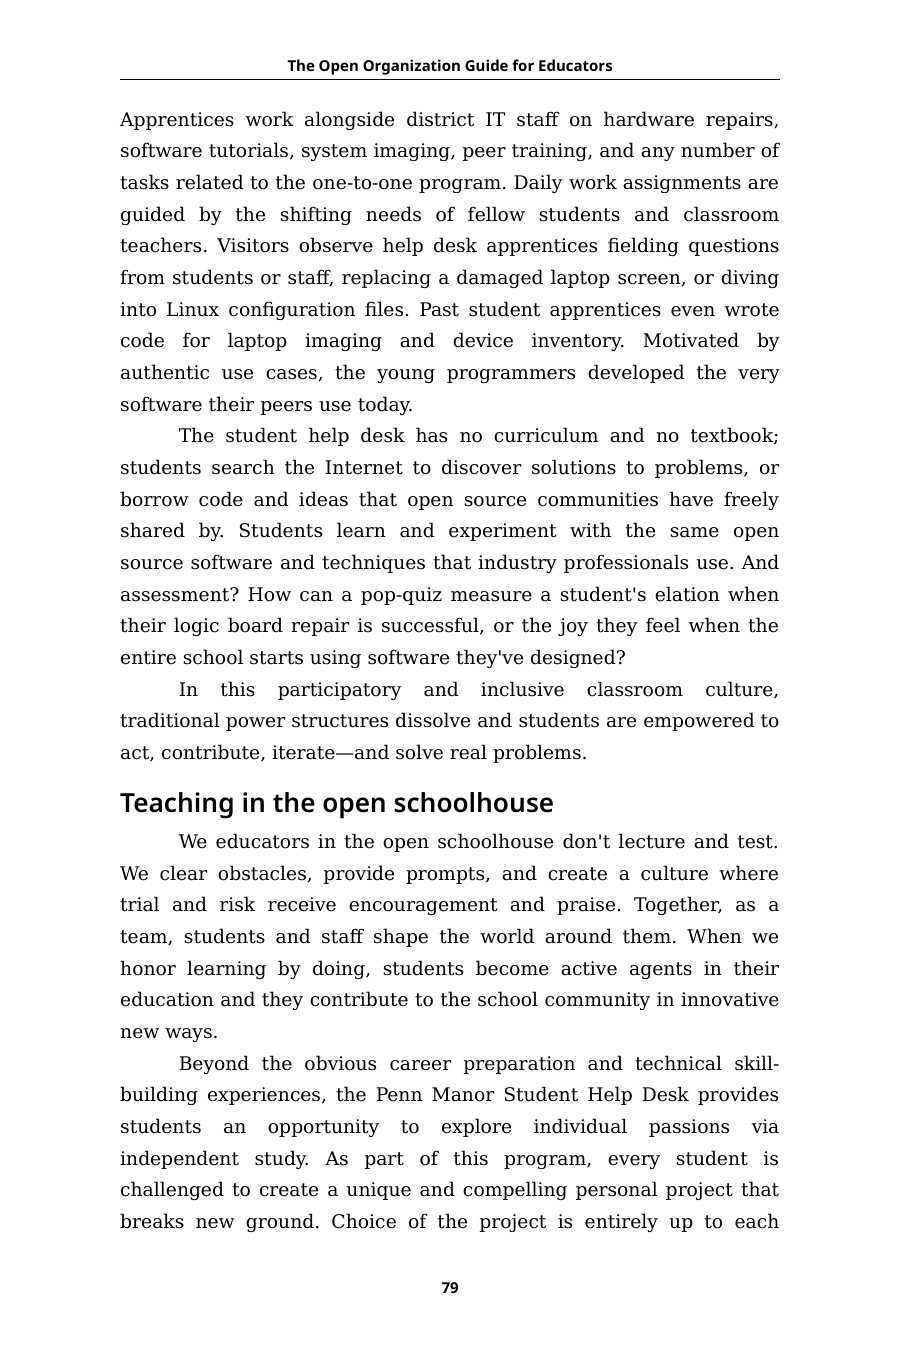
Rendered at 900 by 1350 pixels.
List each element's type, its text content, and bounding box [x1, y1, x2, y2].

text The student help desk has no curriculum and no textbook; students search the Internet to discover solutions to problems, or borrow code and ideas that open source communities have freely shared by. Students learn and experiment with the same open source software and techniques that industry professionals use. And assessment? How can a pop-quiz measure a student's elation when their logic board repair is successful, or the joy they feel when the entire school starts using software they've designed? [120, 425, 780, 669]
text In this participatory and inclusive classroom culture, traditional power structures dissolve and students are empowered to act, contribute, iterate—and solve real problems. [120, 679, 780, 764]
text Apprentices work alongside district IT staff on hardware repairs, software tutorials, system imaging, peer training, and any number of tasks related to the one-to-one program. Daily work assignments are guided by the shifting needs of fellow students and classroom teachers. Visitors observe help desk apprentices fielding questions from students or staff, replacing a damaged laptop screen, or diving into Linux configuration files. Past student apprentices even wrote code for laptop imaging and device inventory. Motivated by authentic use cases, the young programmers developed the very software their peers use today. [120, 109, 780, 416]
subtitle Teaching in the open schoolhouse [120, 788, 780, 819]
text We educators in the open schoolhouse don't lecture and test. We clear obstacles, provide prompts, and create a culture where trial and risk receive encouragement and praise. Together, as a team, students and staff shape the world around them. When we honor learning by doing, students become active agents in their education and they contribute to the school community in innovative new ways. [120, 831, 780, 1043]
text Beyond the obvious career preparation and technical skill-building experiences, the Penn Manor Student Help Desk provides students an opportunity to explore individual passions via independent study. As part of this program, every student is challenged to create a unique and compelling personal project that breaks new ground. Choice of the project is entirely up to each [120, 1053, 780, 1233]
